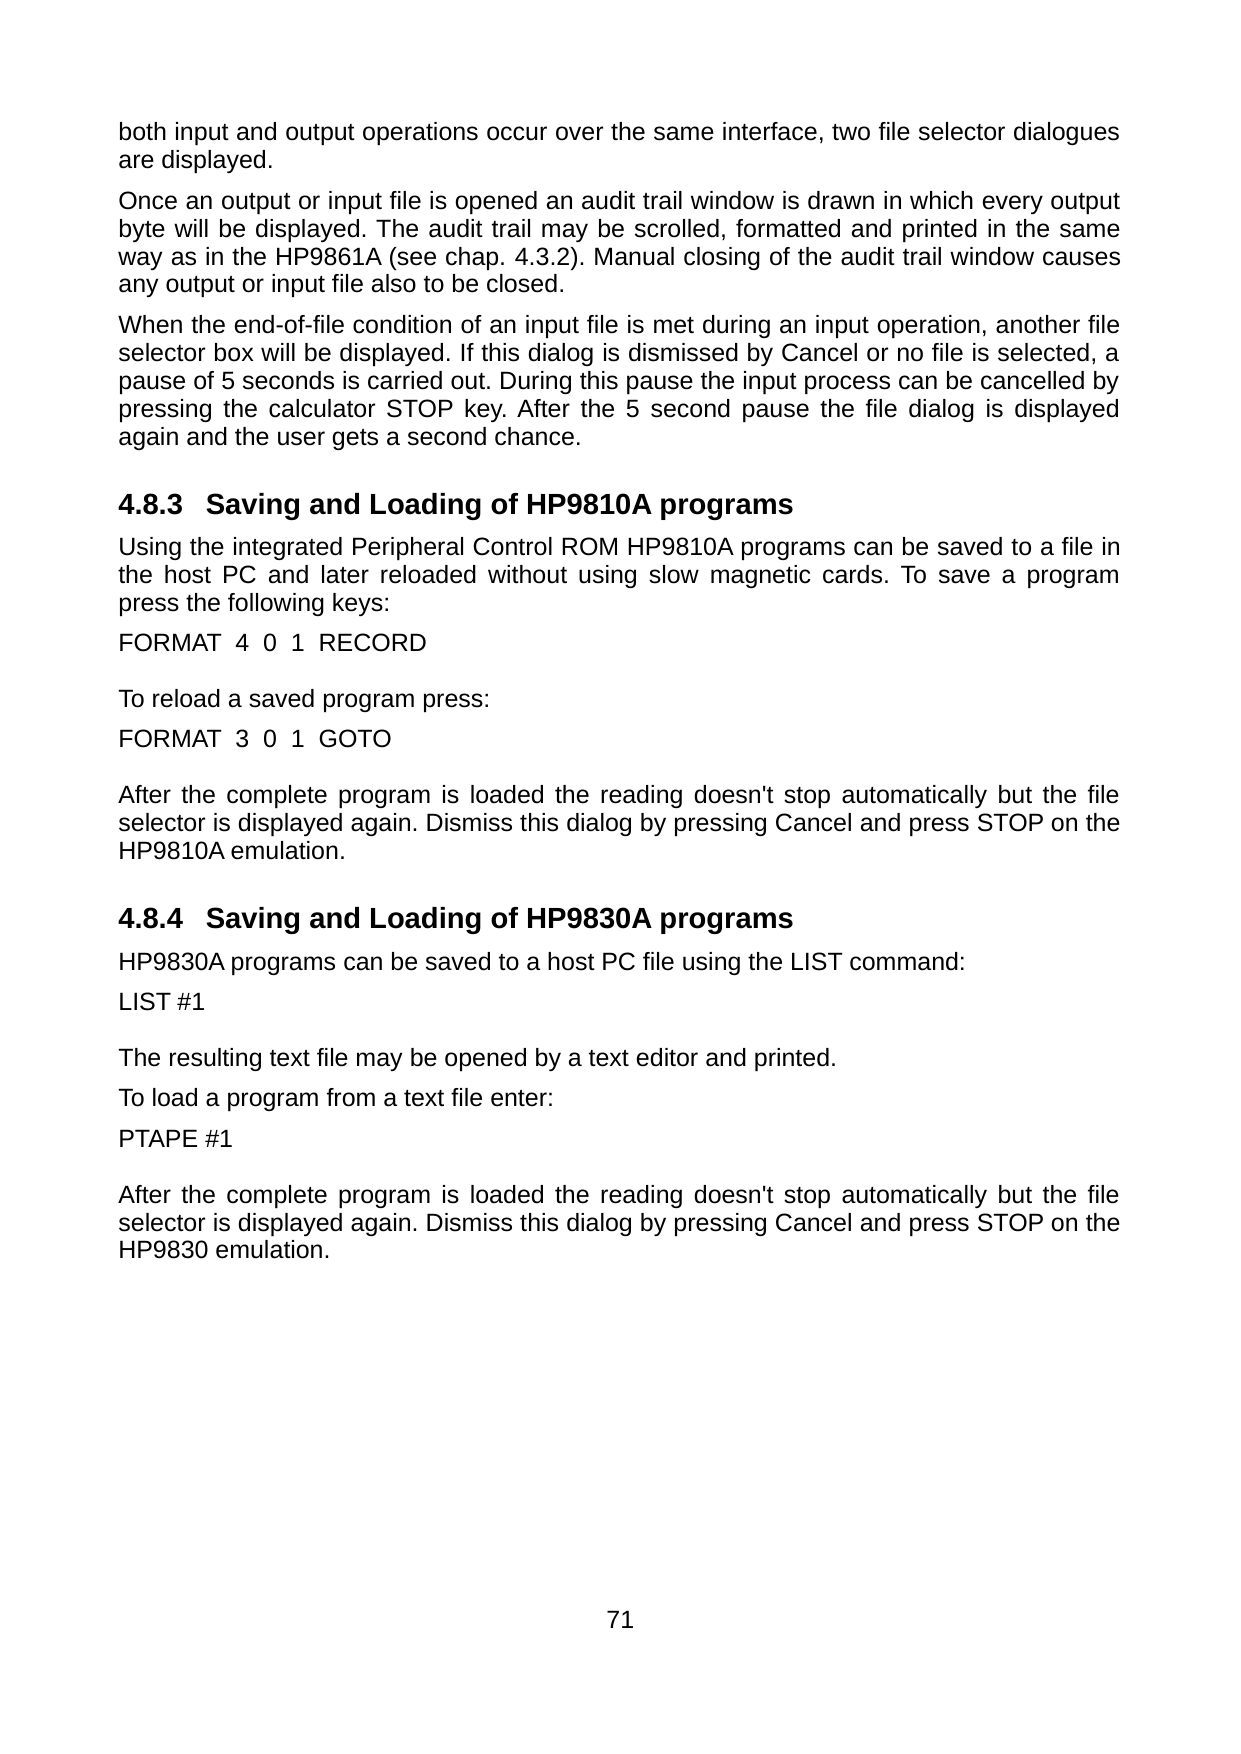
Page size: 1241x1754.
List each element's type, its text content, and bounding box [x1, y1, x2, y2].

subtitle Saving and Loading of HP9810A programs [118, 488, 1122, 520]
text The resulting text file may be opened by a text editor and printed. [118, 1044, 1122, 1072]
subtitle Saving and Loading of HP9830A programs [118, 902, 1122, 935]
text When the end-of-file condition of an input file is met during an input operation, another file selector box will be displayed. If this dialog is dismissed by Cancel or no file is selected, a pause of 5 seconds is carried out. During this pause the input process can be cancelled by pressing the calculator STOP key. After the 5 second pause the file dialog is displayed again and the user gets a second chance. [118, 311, 1122, 450]
text To load a program from a text file enter: [118, 1084, 1122, 1112]
text After the complete program is loaded the reading doesn't stop automatically but the file selector is displayed again. Dismiss this dialog by pressing Cancel and press STOP on the HP9830 emulation. [118, 1180, 1122, 1264]
text FORMAT 3 0 1 GOTO [118, 725, 1122, 753]
text LIST #1 [118, 988, 1122, 1016]
text After the complete program is loaded the reading doesn't stop automatically but the file selector is displayed again. Dismiss this dialog by pressing Cancel and press STOP on the HP9810A emulation. [118, 781, 1122, 865]
text Once an output or input file is opened an audit trail window is drawn in which every output byte will be displayed. The audit trail may be scrolled, formatted and printed in the same way as in the HP9861A (see chap. 4.3.2). Manual closing of the audit trail window causes any output or input file also to be closed. [118, 186, 1122, 298]
text To reload a saved program press: [118, 685, 1122, 713]
text both input and output operations occur over the same interface, two file selector dialogues are displayed. [118, 118, 1122, 174]
text Using the integrated Peripheral Control ROM HP9810A programs can be saved to a file in the host PC and later reloaded without using slow magnetic cards. To save a program press the following keys: [118, 533, 1122, 617]
text FORMAT 4 0 1 RECORD [118, 629, 1122, 657]
text PTAPE #1 [118, 1124, 1122, 1152]
text HP9830A programs can be saved to a host PC file using the LIST command: [118, 947, 1122, 975]
